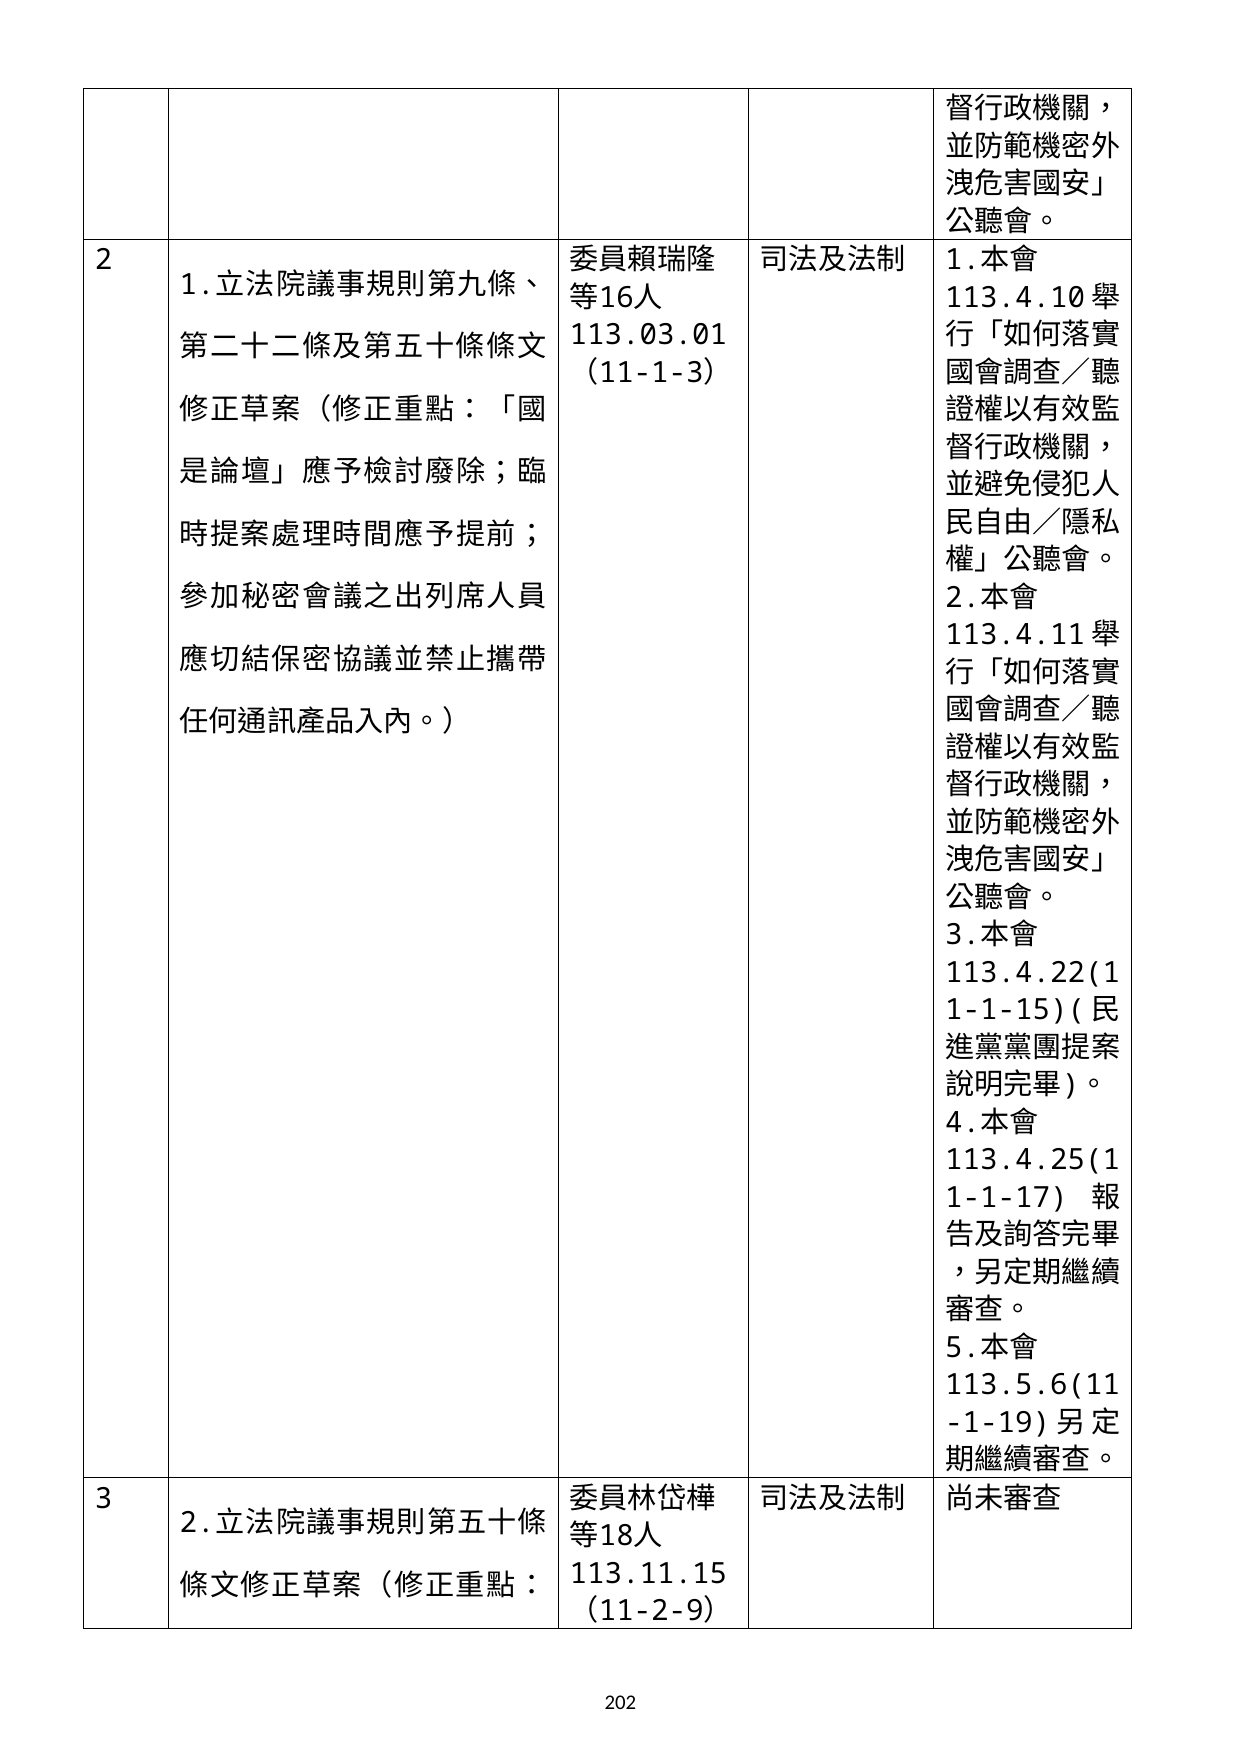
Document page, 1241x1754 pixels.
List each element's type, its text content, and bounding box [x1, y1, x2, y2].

table_cell [559, 89, 748, 239]
table_cell 司法及法制 [749, 1478, 933, 1628]
table_cell 司法及法制 [749, 240, 933, 1477]
table_cell 委員林岱樺 等18人 113.11.15 （11-2-9） [559, 1478, 748, 1628]
table_cell [749, 89, 933, 239]
table_cell 督行政機關，並防範機密外洩危害國安」公聽會。 [934, 89, 1131, 239]
table_cell [84, 89, 168, 239]
table_cell [169, 89, 558, 239]
table_cell 2.立法院議事規則第五十條條文修正草案（修正重點： [169, 1478, 558, 1628]
table_cell 尚未審查 [934, 1478, 1131, 1628]
table_cell 2 [84, 240, 168, 1477]
table_cell 委員賴瑞隆 等16人 113.03.01 （11-1-3） [559, 240, 748, 1477]
table_cell 1.立法院議事規則第九條、第二十二條及第五十條條文修正草案（修正重點：「國是論壇」應予檢討廢除；臨時提案處理時間應予提前；參加秘密會議之出列席人員應切結保密協議並禁止攜帶任何通訊產品入內。） [169, 240, 558, 1477]
table_cell 3 [84, 1478, 168, 1628]
table_cell 1.本會 113.4.10舉行「如何落實國會調查／聽證權以有效監督行政機關，並避免侵犯人民自由／隱私權」公聽會。 2.本會 113.4.11舉行「如何落實國會調查／聽證權以有效監督行政機關，並防範機密外洩危害國安」公聽會。 3.本會 113.4.22(11-1-15)(民進黨黨團提案說明完畢)。 4.本會 113.4.25(11-1-17)報告及詢答完畢，另定期繼續審查。 5.本會 113.5.6(11-1-19)另定期繼續審查。 [934, 240, 1131, 1477]
